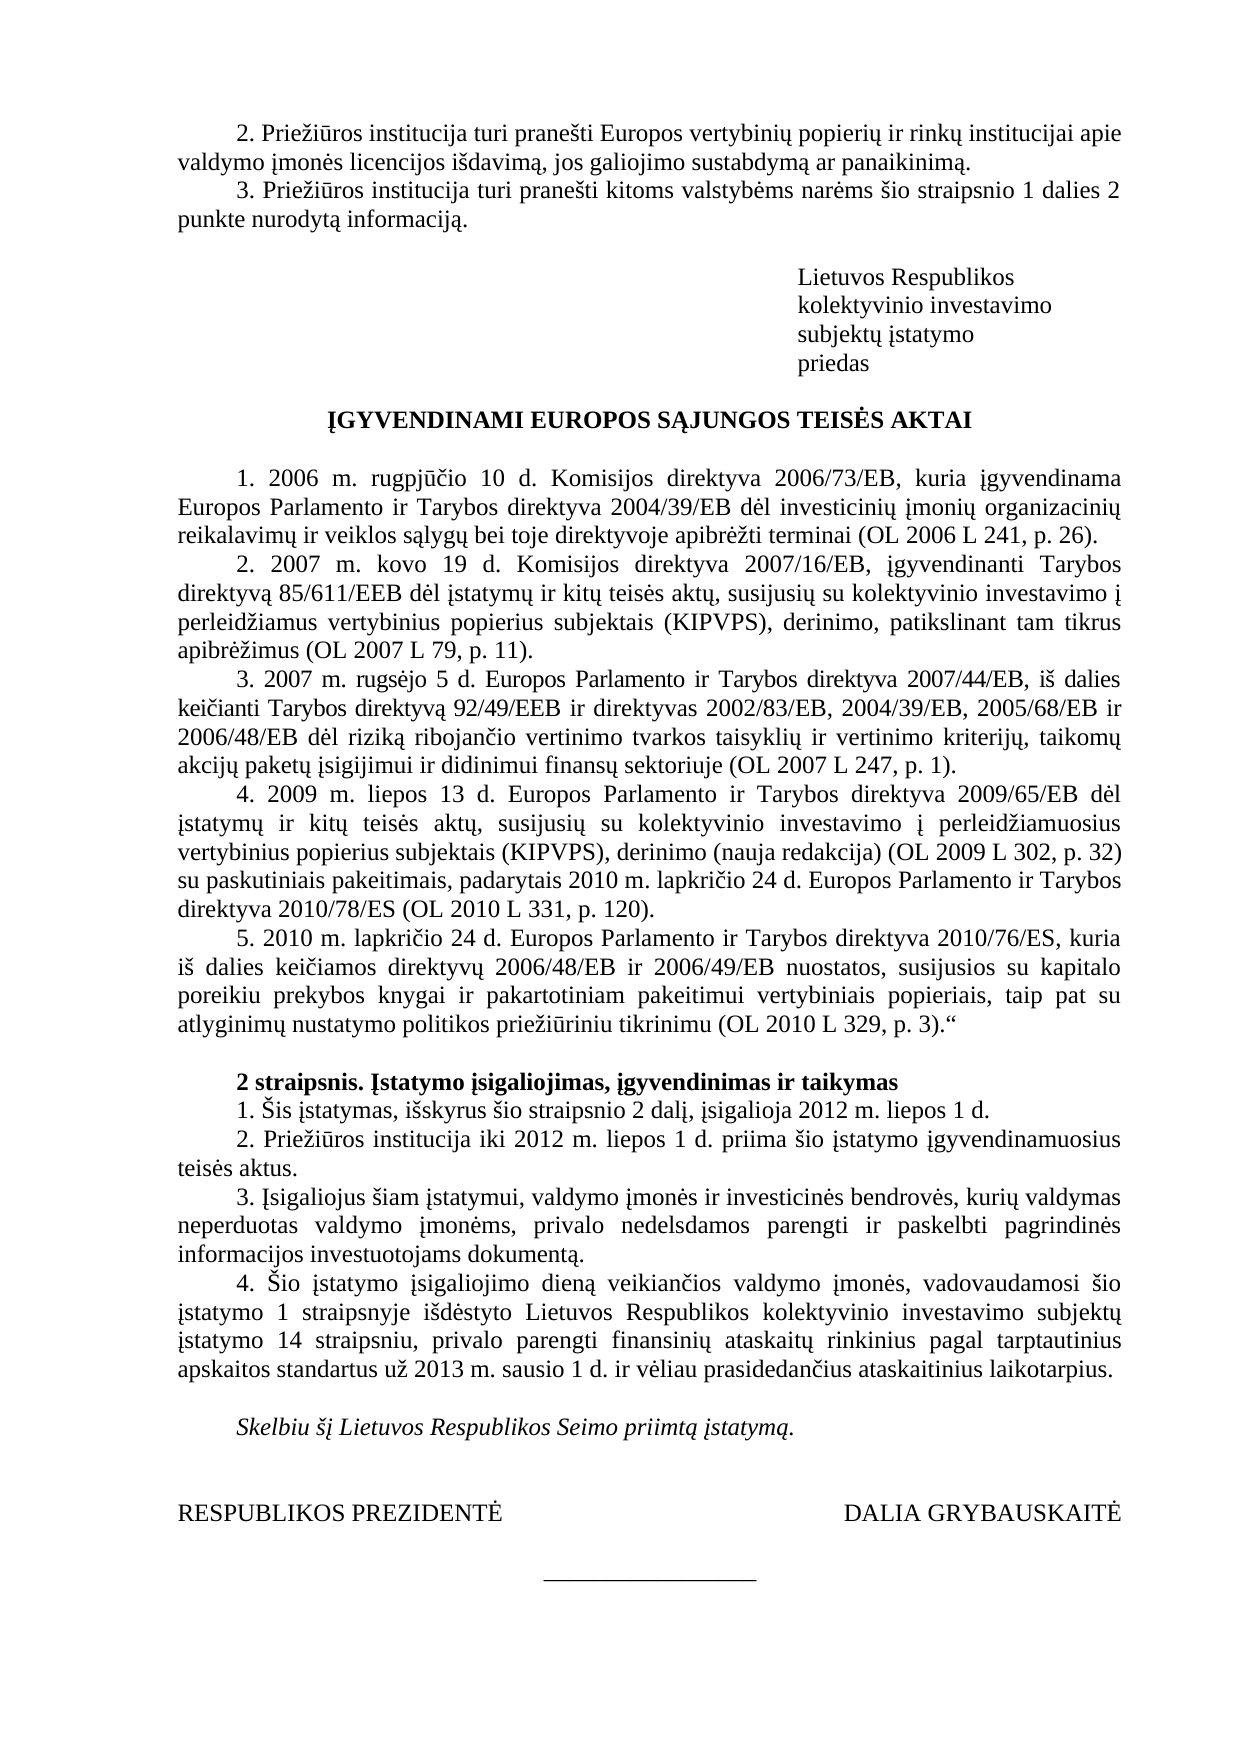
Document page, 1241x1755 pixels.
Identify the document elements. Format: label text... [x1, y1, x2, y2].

text priedas [797, 348, 1122, 377]
text kolektyvinio investavimo [797, 291, 1122, 319]
text _________________ [177, 1556, 1122, 1584]
text 4. 2009 m. liepos 13 d. Europos Parlamento ir Tarybos direktyva 2009/65/EB dėl įstatymų ir kitų teisės aktų, susijusių su kolektyvinio investavimo į perleidžiamuosius vertybinius popierius subjektais (KIPVPS), derinimo (nauja redakcija) (OL 2009 L 302, p. 32) su paskutiniais pakeitimais, padarytais 2010 m. lapkričio 24 d. Europos Parlamento ir Tarybos direktyva 2010/78/ES (OL 2010 L 331, p. 120). [177, 779, 1122, 923]
text 1. Šis įstatymas, išskyrus šio straipsnio 2 dalį, įsigalioja 2012 m. liepos 1 d. [177, 1096, 1122, 1124]
text 1. 2006 m. rugpjūčio 10 d. Komisijos direktyva 2006/73/EB, kuria įgyvendinama Europos Parlamento ir Tarybos direktyva 2004/39/EB dėl investicinių įmonių organizacinių reikalavimų ir veiklos sąlygų bei toje direktyvoje apibrėžti terminai (OL 2006 L 241, p. 26). [177, 463, 1122, 549]
text 2. Priežiūros institucija turi pranešti Europos vertybinių popierių ir rinkų institucijai apie valdymo įmonės licencijos išdavimą, jos galiojimo sustabdymą ar panaikinimą. [177, 118, 1122, 176]
text ĮGYVENDINAMI EUROPOS SĄJUNGOS TEISĖS AKTAI [177, 406, 1122, 434]
text 2. 2007 m. kovo 19 d. Komisijos direktyva 2007/16/EB, įgyvendinanti Tarybos direktyvą 85/611/EEB dėl įstatymų ir kitų teisės aktų, susijusių su kolektyvinio investavimo į perleidžiamus vertybinius popierius subjektais (KIPVPS), derinimo, patikslinant tam tikrus apibrėžimus (OL 2007 L 79, p. 11). [177, 549, 1122, 664]
text Skelbiu šį Lietuvos Respublikos Seimo priimtą įstatymą. [177, 1412, 1122, 1441]
text 5. 2010 m. lapkričio 24 d. Europos Parlamento ir Tarybos direktyva 2010/76/ES, kuria iš dalies keičiamos direktyvų 2006/48/EB ir 2006/49/EB nuostatos, susijusios su kapitalo poreikiu prekybos knygai ir pakartotiniam pakeitimui vertybiniais popieriais, taip pat su atlyginimų nustatymo politikos priežiūriniu tikrinimu (OL 2010 L 329, p. 3).“ [177, 923, 1122, 1038]
text RESPUBLIKOS PREZIDENTĖ DALIA GRYBAUSKAITĖ [177, 1498, 1122, 1527]
text subjektų įstatymo [797, 319, 1122, 348]
text 3. 2007 m. rugsėjo 5 d. Europos Parlamento ir Tarybos direktyva 2007/44/EB, iš dalies keičianti Tarybos direktyvą 92/49/EEB ir direktyvas 2002/83/EB, 2004/39/EB, 2005/68/EB ir 2006/48/EB dėl riziką ribojančio vertinimo tvarkos taisyklių ir vertinimo kriterijų, taikomų akcijų paketų įsigijimui ir didinimui finansų sektoriuje (OL 2007 L 247, p. 1). [177, 664, 1122, 779]
text 3. Priežiūros institucija turi pranešti kitoms valstybėms narėms šio straipsnio 1 dalies 2 punkte nurodytą informaciją. [177, 176, 1122, 233]
text 2. Priežiūros institucija iki 2012 m. liepos 1 d. priima šio įstatymo įgyvendinamuosius teisės aktus. [177, 1124, 1122, 1182]
text 2 straipsnis. Įstatymo įsigaliojimas, įgyvendinimas ir taikymas [177, 1067, 1122, 1096]
text 3. Įsigaliojus šiam įstatymui, valdymo įmonės ir investicinės bendrovės, kurių valdymas neperduotas valdymo įmonėms, privalo nedelsdamos parengti ir paskelbti pagrindinės informacijos investuotojams dokumentą. [177, 1182, 1122, 1268]
text 4. Šio įstatymo įsigaliojimo dieną veikiančios valdymo įmonės, vadovaudamosi šio įstatymo 1 straipsnyje išdėstyto Lietuvos Respublikos kolektyvinio investavimo subjektų įstatymo 14 straipsniu, privalo parengti finansinių ataskaitų rinkinius pagal tarptautinius apskaitos standartus už 2013 m. sausio 1 d. ir vėliau prasidedančius ataskaitinius laikotarpius. [177, 1268, 1122, 1383]
text Lietuvos Respublikos [797, 262, 1122, 291]
